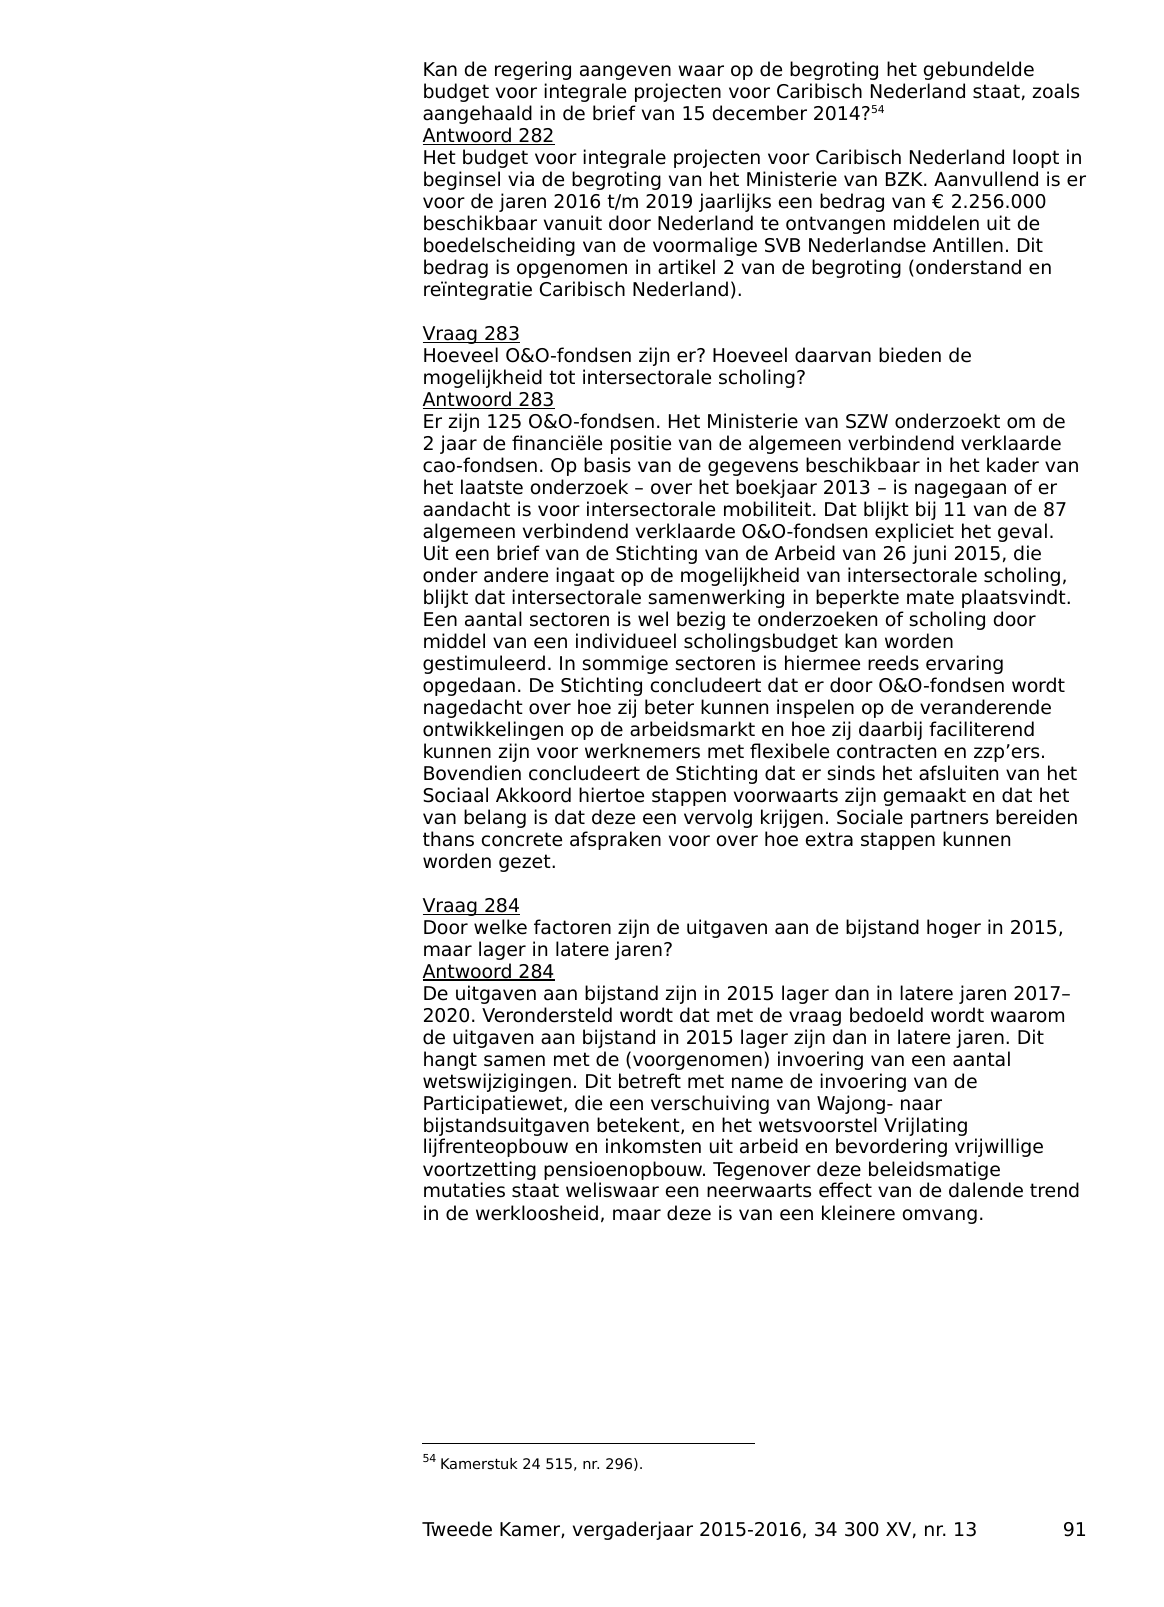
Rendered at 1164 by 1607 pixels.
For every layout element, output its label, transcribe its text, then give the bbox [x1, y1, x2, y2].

text Antwoord 282 [422, 125, 1087, 147]
text Kan de regering aangeven waar op de begroting het gebundelde budget voor integrale projecten voor Caribisch Nederland staat, zoals aangehaald in de brief van 15 december 2014? [422, 59, 1087, 125]
text Er zijn 125 O&O-fondsen. Het Ministerie van SZW onderzoekt om de 2 jaar de financiële positie van de algemeen verbindend verklaarde cao-fondsen. Op basis van de gegevens beschikbaar in het kader van het laatste onderzoek – over het boekjaar 2013 – is nagegaan of er aandacht is voor intersectorale mobiliteit. Dat blijkt bij 11 van de 87 algemeen verbindend verklaarde O&O-fondsen expliciet het geval. Uit een brief van de Stichting van de Arbeid van 26 juni 2015, die onder andere ingaat op de mogelijkheid van intersectorale scholing, blijkt dat intersectorale samenwerking in beperkte mate plaatsvindt. Een aantal sectoren is wel bezig te onderzoeken of scholing door middel van een individueel scholingsbudget kan worden gestimuleerd. In sommige sectoren is hiermee reeds ervaring opgedaan. De Stichting concludeert dat er door O&O-fondsen wordt nagedacht over hoe zij beter kunnen inspelen op de veranderende ontwikkelingen op de arbeidsmarkt en hoe zij daarbij faciliterend kunnen zijn voor werknemers met flexibele contracten en zzp’ers. Bovendien concludeert de Stichting dat er sinds het afsluiten van het Sociaal Akkoord hiertoe stappen voorwaarts zijn gemaakt en dat het van belang is dat deze een vervolg krijgen. Sociale partners bereiden thans concrete afspraken voor over hoe extra stappen kunnen worden gezet. [422, 411, 1087, 872]
text Antwoord 284 [422, 961, 1087, 983]
text Vraag 283 [422, 323, 1087, 345]
text Kamerstuk 24 515, nr. 296). [422, 1452, 1087, 1474]
text Vraag 284 [422, 895, 1087, 917]
text Hoeveel O&O-fondsen zijn er? Hoeveel daarvan bieden de mogelijkheid tot intersectorale scholing? [422, 345, 1087, 389]
text Door welke factoren zijn de uitgaven aan de bijstand hoger in 2015, maar lager in latere jaren? [422, 917, 1087, 961]
text Het budget voor integrale projecten voor Caribisch Nederland loopt in beginsel via de begroting van het Ministerie van BZK. Aanvullend is er voor de jaren 2016 t/m 2019 jaarlijks een bedrag van € 2.256.000 beschikbaar vanuit door Nederland te ontvangen middelen uit de boedelscheiding van de voormalige SVB Nederlandse Antillen. Dit bedrag is opgenomen in artikel 2 van de begroting (onderstand en reïntegratie Caribisch Nederland). [422, 147, 1087, 301]
text De uitgaven aan bijstand zijn in 2015 lager dan in latere jaren 2017–2020. Verondersteld wordt dat met de vraag bedoeld wordt waarom de uitgaven aan bijstand in 2015 lager zijn dan in latere jaren. Dit hangt samen met de (voorgenomen) invoering van een aantal wetswijzigingen. Dit betreft met name de invoering van de Participatiewet, die een verschuiving van Wajong- naar bijstandsuitgaven betekent, en het wetsvoorstel Vrijlating lijfrenteopbouw en inkomsten uit arbeid en bevordering vrijwillige voortzetting pensioenopbouw. Tegenover deze beleidsmatige mutaties staat weliswaar een neerwaarts effect van de dalende trend in de werkloosheid, maar deze is van een kleinere omvang. [422, 983, 1087, 1224]
text Antwoord 283 [422, 389, 1087, 411]
